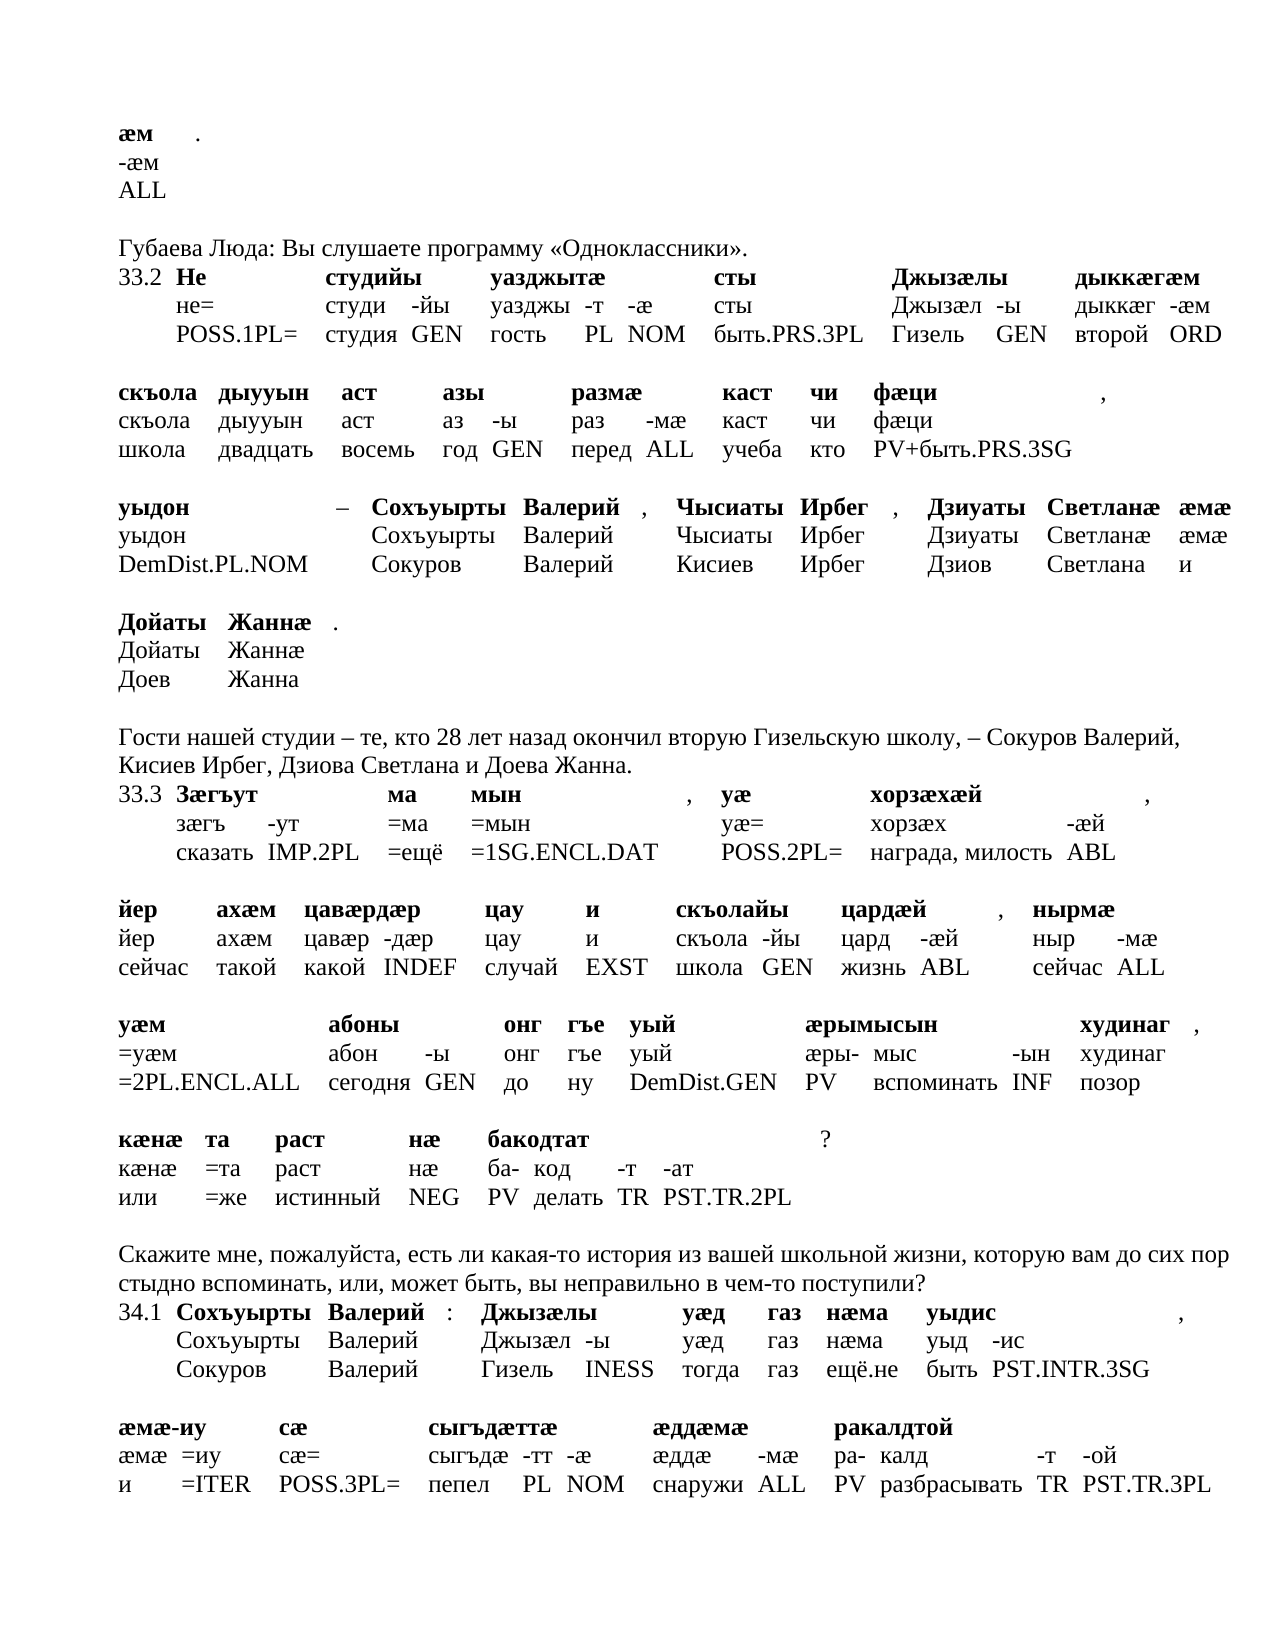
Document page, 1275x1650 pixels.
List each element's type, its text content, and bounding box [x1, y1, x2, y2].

text позор [1080, 1067, 1166, 1096]
text PL [522, 1469, 553, 1498]
text -т [1037, 1441, 1069, 1469]
text нæма [826, 1326, 898, 1354]
text пепел [428, 1469, 509, 1498]
text =2PL.ENCL.ALL [118, 1067, 300, 1096]
text æрымысын [805, 1009, 1066, 1038]
text GEN [411, 319, 463, 348]
text NEG [408, 1182, 460, 1211]
text -т [617, 1153, 649, 1182]
text -æй [920, 923, 970, 952]
text æддæ [652, 1441, 744, 1469]
text -ат [663, 1153, 792, 1182]
text ABL [920, 952, 970, 981]
text , [1100, 377, 1121, 406]
text DemDist.GEN [629, 1067, 777, 1096]
text цавæр [304, 923, 369, 952]
text сейчас [1032, 952, 1103, 981]
text школа [118, 434, 191, 463]
text =ITER [181, 1469, 251, 1498]
text PV [487, 1182, 520, 1211]
text , [998, 894, 1019, 923]
text гость [490, 319, 571, 348]
text -ой [1082, 1441, 1212, 1469]
text PST.INTR.3SG [992, 1354, 1150, 1383]
text Доев [118, 664, 200, 693]
text Валерий [523, 549, 613, 578]
text фæци [873, 406, 1072, 434]
text разбрасывать [880, 1469, 1023, 1498]
text . [332, 607, 353, 636]
text Дойаты [118, 636, 200, 664]
text EXST [585, 952, 648, 981]
text -æ [566, 1441, 625, 1469]
text онг [503, 1009, 554, 1038]
text чи [810, 377, 859, 406]
text -ут [267, 808, 360, 837]
text Ирбег [800, 549, 865, 578]
text DemDist.PL.NOM [118, 549, 308, 578]
text абоны [328, 1009, 490, 1038]
text TR [1037, 1469, 1069, 1498]
text зæгъ [176, 808, 253, 837]
text цавæрдæр [304, 894, 471, 923]
text Чысиаты [676, 521, 772, 549]
text сегодня [328, 1067, 411, 1096]
text PL [584, 319, 614, 348]
text сæ= [278, 1441, 400, 1469]
text калд [880, 1441, 1023, 1469]
text кто [810, 434, 845, 463]
text учеба [722, 434, 782, 463]
text до [503, 1067, 540, 1096]
text Валерий [523, 492, 627, 521]
text PST.TR.2PL [663, 1182, 792, 1211]
text или [118, 1182, 177, 1211]
text Джызæл [892, 291, 982, 319]
text перед [571, 434, 632, 463]
text IMP.2PL [267, 837, 360, 866]
text уæд [682, 1297, 753, 1326]
text Дзиуаты [927, 521, 1019, 549]
text Сохъуырты [176, 1297, 314, 1326]
text дыккæг [1075, 291, 1156, 319]
text Жанна [228, 664, 305, 693]
text школа [676, 952, 748, 981]
text =1SG.ENCL.DAT [471, 837, 658, 866]
text уæд [682, 1326, 739, 1354]
text Сокуров [371, 549, 495, 578]
text Валерий [328, 1326, 418, 1354]
text ныр [1032, 923, 1103, 952]
text хорзæхæй [870, 779, 1130, 808]
text какой [304, 952, 369, 981]
text Светлана [1047, 549, 1151, 578]
text год [442, 434, 478, 463]
text =уæм [118, 1038, 300, 1067]
text -æ [627, 291, 686, 319]
text Не [176, 262, 311, 291]
text NOM [566, 1469, 625, 1498]
text гъе [567, 1038, 602, 1067]
text POSS.1PL= [176, 319, 298, 348]
text Губаева Люда: Вы слушаете программу «Одноклассники». [118, 233, 1249, 262]
text фæци [873, 377, 1086, 406]
text . [194, 118, 216, 147]
text бакодтат [487, 1124, 806, 1153]
text Валерий [328, 1354, 418, 1383]
text æмæ [1178, 521, 1228, 549]
text аст [341, 406, 415, 434]
text цард [841, 923, 906, 952]
text , [1144, 779, 1165, 808]
text Джызæл [481, 1326, 571, 1354]
text тогда [682, 1354, 739, 1383]
text GEN [762, 952, 813, 981]
text -тт [522, 1441, 553, 1469]
text -ын [1012, 1038, 1052, 1067]
text раз [571, 406, 632, 434]
text ба- [487, 1153, 520, 1182]
text , [892, 492, 913, 521]
text =иу [181, 1441, 251, 1469]
text уыд [926, 1326, 978, 1354]
text Сокуров [176, 1354, 300, 1383]
text ракалдтой [834, 1412, 1226, 1441]
text , [1193, 1009, 1214, 1038]
text онг [503, 1038, 540, 1067]
text йер [118, 923, 188, 952]
text ма [387, 779, 457, 808]
text сейчас [118, 952, 188, 981]
text Жаннæ [228, 607, 318, 636]
text размæ [571, 377, 708, 406]
text -мæ [758, 1441, 806, 1469]
text 33.2 [118, 262, 162, 291]
text аст [341, 377, 429, 406]
text цардæй [841, 894, 984, 923]
text такой [216, 952, 276, 981]
text хорзæх [870, 808, 1053, 837]
text студи [325, 291, 397, 319]
text и [585, 923, 648, 952]
text Джызæлы [481, 1297, 668, 1326]
text Светланæ [1047, 521, 1151, 549]
text второй [1075, 319, 1156, 348]
text GEN [492, 434, 543, 463]
text æмæ [1178, 492, 1242, 521]
text Джызæлы [892, 262, 1061, 291]
text награда, милость [870, 837, 1053, 866]
text INESS [585, 1354, 654, 1383]
text PV+быть.PRS.3SG [873, 434, 1072, 463]
text -йы [411, 291, 463, 319]
text азы [442, 377, 557, 406]
text ? [820, 1124, 841, 1153]
text GEN [424, 1067, 476, 1096]
text уыдис [926, 1297, 1164, 1326]
text жизнь [841, 952, 906, 981]
text не= [176, 291, 298, 319]
text студия [325, 319, 397, 348]
text кæнæ [118, 1124, 191, 1153]
text нæ [408, 1153, 460, 1182]
text чи [810, 406, 845, 434]
text уæ [721, 779, 856, 808]
text -т [584, 291, 614, 319]
text гъе [567, 1009, 616, 1038]
text йер [118, 894, 202, 923]
text худинаг [1080, 1038, 1166, 1067]
text нæма [826, 1297, 912, 1326]
text абон [328, 1038, 411, 1067]
text раст [275, 1153, 381, 1182]
text =ещё [387, 837, 443, 866]
text код [533, 1153, 603, 1182]
text Жаннæ [228, 636, 305, 664]
text , [686, 779, 707, 808]
text сказать [176, 837, 253, 866]
text Сохъуырты [371, 521, 495, 549]
text скъола [118, 406, 191, 434]
text , [1178, 1297, 1199, 1326]
text PV [834, 1469, 866, 1498]
text ALL [758, 1469, 806, 1498]
text Гизель [481, 1354, 571, 1383]
text уый [629, 1038, 777, 1067]
text ахæм [216, 894, 290, 923]
text INDEF [383, 952, 457, 981]
text сыгъдæттæ [428, 1412, 639, 1441]
text сæ [278, 1412, 414, 1441]
text -ис [992, 1326, 1150, 1354]
text =мын [471, 808, 658, 837]
text PV [805, 1067, 859, 1096]
text делать [533, 1182, 603, 1211]
text Светланæ [1047, 492, 1165, 521]
text уазджы [490, 291, 571, 319]
text быть [926, 1354, 978, 1383]
text GEN [996, 319, 1047, 348]
text ещё.не [826, 1354, 898, 1383]
text Валерий [523, 521, 613, 549]
text дыууын [218, 406, 313, 434]
text дыккæгæм [1075, 262, 1236, 291]
text POSS.3PL= [278, 1469, 400, 1498]
text нæ [408, 1124, 474, 1153]
text æмæ-иу [118, 1412, 265, 1441]
text ну [567, 1067, 602, 1096]
text Сохъуырты [371, 492, 509, 521]
text сыгъдæ [428, 1441, 509, 1469]
text =та [205, 1153, 247, 1182]
text -ы [585, 1326, 654, 1354]
text TR [617, 1182, 649, 1211]
text дыууын [218, 377, 327, 406]
text и [585, 894, 662, 923]
text сты [713, 262, 878, 291]
text Валерий [328, 1297, 432, 1326]
text Гости нашей студии – те, кто 28 лет назад окончил вторую Гизельскую школу, – Сокуров Валерий, Кисиев Ирбег, Дзиова Светлана и Доева Жанна. [118, 722, 1249, 779]
text уый [629, 1009, 791, 1038]
text студийы [325, 262, 476, 291]
text , [641, 492, 662, 521]
text Гизель [892, 319, 982, 348]
text мыс [873, 1038, 998, 1067]
text уæ= [721, 808, 843, 837]
text ABL [1066, 837, 1116, 866]
text Зæгъут [176, 779, 373, 808]
text уыдон [118, 521, 308, 549]
text газ [767, 1297, 812, 1326]
text ALL [646, 434, 694, 463]
text истинный [275, 1182, 381, 1211]
text худинаг [1080, 1009, 1179, 1038]
text скъола [676, 923, 748, 952]
text Ирбег [800, 521, 865, 549]
text уыдон [118, 492, 322, 521]
text -æм [118, 147, 167, 176]
text -мæ [646, 406, 694, 434]
text уæм [118, 1009, 314, 1038]
text -ы [996, 291, 1047, 319]
text æмæ [118, 1441, 167, 1469]
text ра- [834, 1441, 866, 1469]
text -йы [762, 923, 813, 952]
text вспоминать [873, 1067, 998, 1096]
text -мæ [1117, 923, 1165, 952]
text Сохъуырты [176, 1326, 300, 1354]
text восемь [341, 434, 415, 463]
text та [205, 1124, 261, 1153]
text и [118, 1469, 167, 1498]
text кæнæ [118, 1153, 177, 1182]
text NOM [627, 319, 686, 348]
text Кисиев [676, 549, 772, 578]
text скъолайы [676, 894, 827, 923]
text газ [767, 1326, 798, 1354]
text быть.PRS.3PL [713, 319, 864, 348]
text и [1178, 549, 1228, 578]
text 33.3 [118, 779, 162, 808]
text =же [205, 1182, 247, 1211]
text случай [484, 952, 558, 981]
text каст [722, 406, 782, 434]
text -ы [492, 406, 543, 434]
text : [446, 1297, 467, 1326]
text -ы [424, 1038, 476, 1067]
text -дæр [383, 923, 457, 952]
text -æй [1066, 808, 1116, 837]
text æм [118, 118, 181, 147]
text PST.TR.3PL [1082, 1469, 1212, 1498]
text POSS.2PL= [721, 837, 843, 866]
text уазджытæ [490, 262, 700, 291]
text каст [722, 377, 796, 406]
text мын [471, 779, 672, 808]
text Ирбег [800, 492, 879, 521]
text =ма [387, 808, 443, 837]
text ахæм [216, 923, 276, 952]
text Чысиаты [676, 492, 786, 521]
text æры- [805, 1038, 859, 1067]
text снаружи [652, 1469, 744, 1498]
text цау [484, 894, 572, 923]
text ALL [1117, 952, 1165, 981]
text скъола [118, 377, 204, 406]
text газ [767, 1354, 798, 1383]
text цау [484, 923, 558, 952]
text раст [275, 1124, 394, 1153]
text Скажите мне, пожалуйста, есть ли какая-то история из вашей школьной жизни, которую вам до сих пор стыдно вспоминать, или, может быть, вы неправильно в чем-то поступили? [118, 1239, 1249, 1297]
text – [336, 492, 357, 521]
text нырмæ [1032, 894, 1179, 923]
text двадцать [218, 434, 313, 463]
text -æм [1169, 291, 1222, 319]
text Дзиуаты [927, 492, 1033, 521]
text Дзиов [927, 549, 1019, 578]
text 34.1 [118, 1297, 162, 1326]
text сты [713, 291, 864, 319]
text ALL [118, 176, 167, 204]
text INF [1012, 1067, 1052, 1096]
text æддæмæ [652, 1412, 820, 1441]
text Дойаты [118, 607, 214, 636]
text аз [442, 406, 478, 434]
text ORD [1169, 319, 1222, 348]
